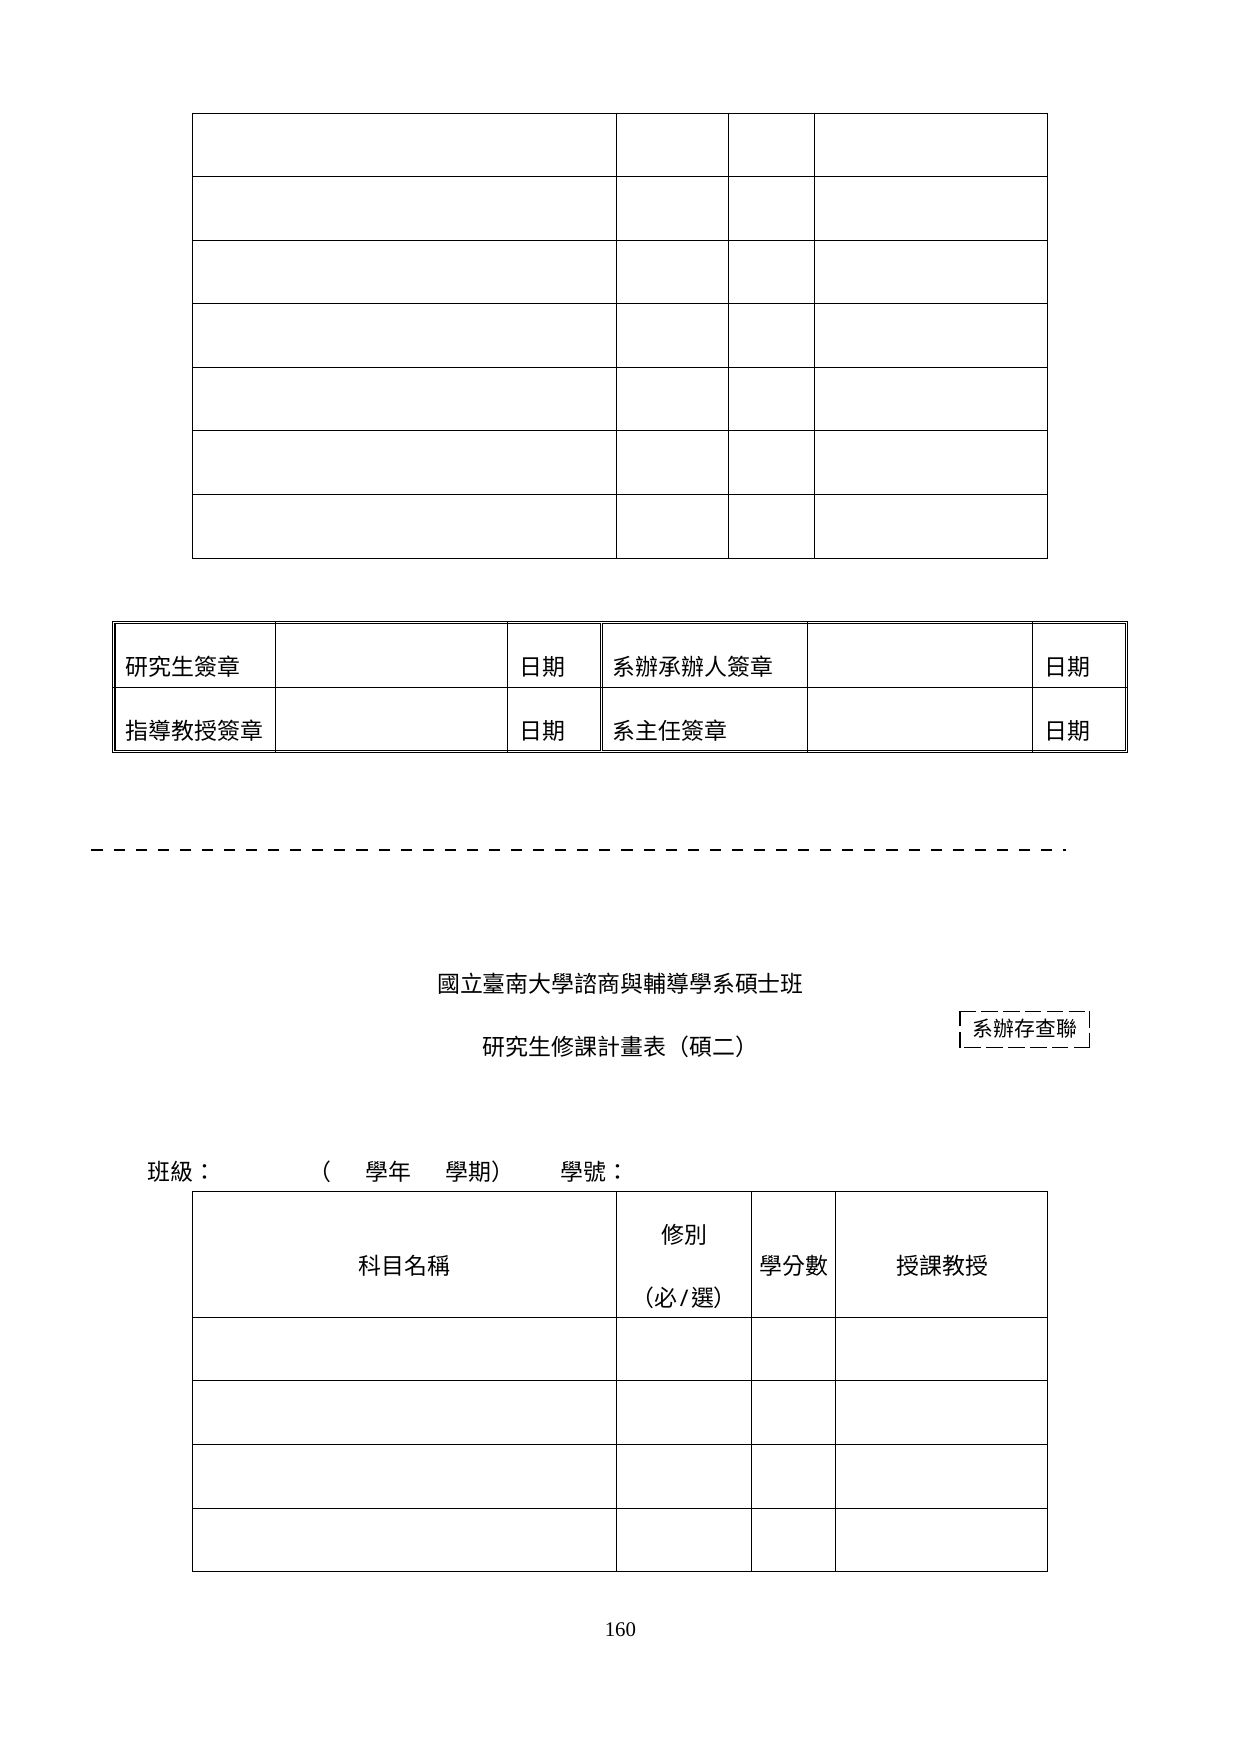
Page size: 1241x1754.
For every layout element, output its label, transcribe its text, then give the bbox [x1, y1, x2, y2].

table_cell [729, 304, 814, 367]
table_cell [193, 431, 616, 494]
text 研究生修課計畫表（碩二） [148, 1003, 1092, 1066]
table_cell [836, 1318, 1047, 1380]
table_header [276, 624, 507, 687]
table_header 日期 [1033, 624, 1125, 687]
table_cell 日期 [1033, 688, 1125, 750]
table_cell [617, 177, 728, 240]
table_cell [617, 1445, 751, 1507]
text 系辦存查聯 [961, 1012, 1089, 1042]
table_cell [729, 431, 814, 494]
table_cell [193, 1381, 616, 1444]
table_cell [815, 177, 1047, 240]
table_header 日期 [508, 624, 600, 687]
table_header 科目名稱 [193, 1192, 616, 1317]
table_cell [617, 431, 728, 494]
table_cell [193, 495, 616, 557]
table_header 修別 （必/選） [617, 1192, 751, 1317]
table_cell [815, 114, 1047, 176]
table_cell [193, 304, 616, 367]
table_cell [617, 1509, 751, 1571]
table_cell 指導教授簽章 [116, 688, 275, 750]
table_cell [193, 177, 616, 240]
table_cell [815, 495, 1047, 557]
table_cell [752, 1381, 835, 1444]
table_cell [193, 1445, 616, 1507]
text 班級： （ 學年 學期） 學號： [148, 1128, 1092, 1191]
table_cell [617, 368, 728, 430]
table_cell [617, 304, 728, 367]
table_cell [617, 241, 728, 303]
table_cell 系主任簽章 [603, 688, 807, 750]
table_cell [193, 114, 616, 176]
table_cell [815, 431, 1047, 494]
table_cell [729, 368, 814, 430]
table_cell [815, 304, 1047, 367]
table_cell [836, 1509, 1047, 1571]
table_cell [193, 241, 616, 303]
table_cell 日期 [508, 688, 600, 750]
table_cell [729, 114, 814, 176]
table_cell [193, 368, 616, 430]
table_cell [193, 1318, 616, 1380]
table_cell [752, 1445, 835, 1507]
table_cell [617, 114, 728, 176]
table_cell [836, 1445, 1047, 1507]
table_cell [617, 495, 728, 557]
table_cell [617, 1318, 751, 1380]
table_cell [836, 1381, 1047, 1444]
table_cell [815, 241, 1047, 303]
text 國立臺南大學諮商與輔導學系碩士班 [148, 941, 1092, 1003]
table_cell [617, 1381, 751, 1444]
table_cell [276, 688, 507, 750]
table_header [808, 624, 1032, 687]
table_cell [729, 495, 814, 557]
table_cell [815, 368, 1047, 430]
table_cell [808, 688, 1032, 750]
table_header 研究生簽章 [116, 624, 275, 687]
table_header 學分數 [752, 1192, 835, 1317]
table_cell [193, 1509, 616, 1571]
table_header 系辦承辦人簽章 [603, 624, 807, 687]
table_header 授課教授 [836, 1192, 1047, 1317]
table_cell [729, 177, 814, 240]
table_cell [752, 1318, 835, 1380]
table_cell [729, 241, 814, 303]
table_cell [752, 1509, 835, 1571]
